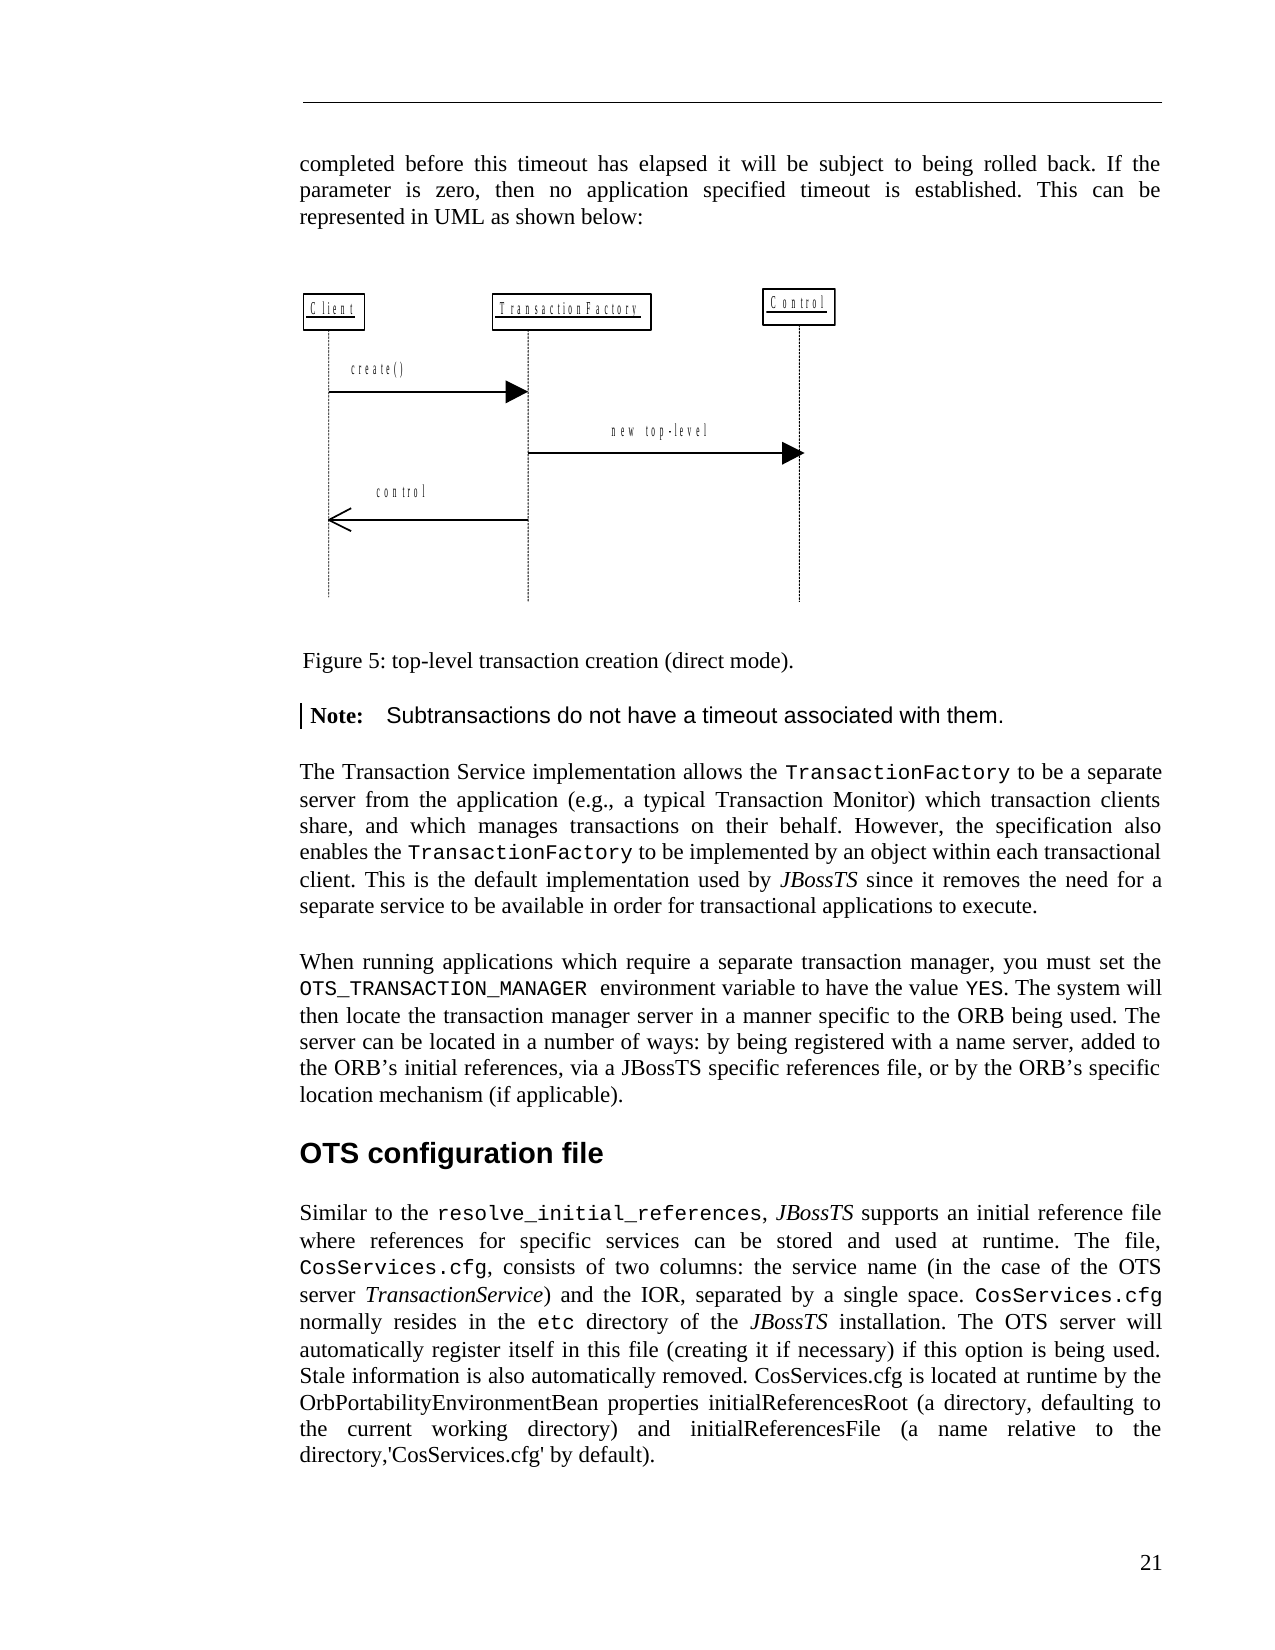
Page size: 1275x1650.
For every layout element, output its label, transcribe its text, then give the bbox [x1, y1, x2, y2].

text The Transaction Service implementation allows the TransactionFactory to be a separate server from the application (e.g., a typical Transaction Monitor) which transaction clients share, and which manages transactions on their behalf. However, the specification also enables the TransactionFactory to be implemented by an object within each transactional client. This is the default implementation used by JBossTS since it removes the need for a separate service to be available in order for transactional applications to execute. [299, 758, 1162, 919]
text Similar to the resolve_initial_references, JBossTS supports an initial reference file where references for specific services can be stored and used at runtime. The file, CosServices.cfg, consists of two columns: the service name (in the case of the OTS server TransactionService) and the IOR, separated by a single space. CosServices.cfg normally resides in the etc directory of the JBossTS installation. The OTS server will automatically register itself in this file (creating it if necessary) if this option is being used. Stale information is also automatically removed. CosServices.cfg is located at runtime by the OrbPortabilityEnvironmentBean properties initialReferencesRoot (a directory, defaulting to the current working directory) and initialReferencesFile (a name relative to the directory,'CosServices.cfg' by default). [299, 1199, 1162, 1468]
list Subtransactions do not have a timeout associated with them. [300, 702, 1162, 729]
text When running applications which require a separate transaction manager, you must set the OTS_TRANSACTION_MANAGER environment variable to have the value YES. The system will then locate the transaction manager server in a manner specific to the ORB being used. The server can be located in a number of ways: by being registered with a name server, added to the ORB’s initial references, via a JBossTS specific references file, or by the ORB’s specific location mechanism (if applicable). [299, 948, 1162, 1107]
subtitle OTS configuration file [187, 1136, 1162, 1170]
text completed before this timeout has elapsed it will be subject to being rolled back. If the parameter is zero, then no application specified timeout is established. This can be represented in UML as shown below: [299, 150, 1162, 229]
text Figure 5: top-level transaction creation (direct mode). [302, 647, 1162, 673]
